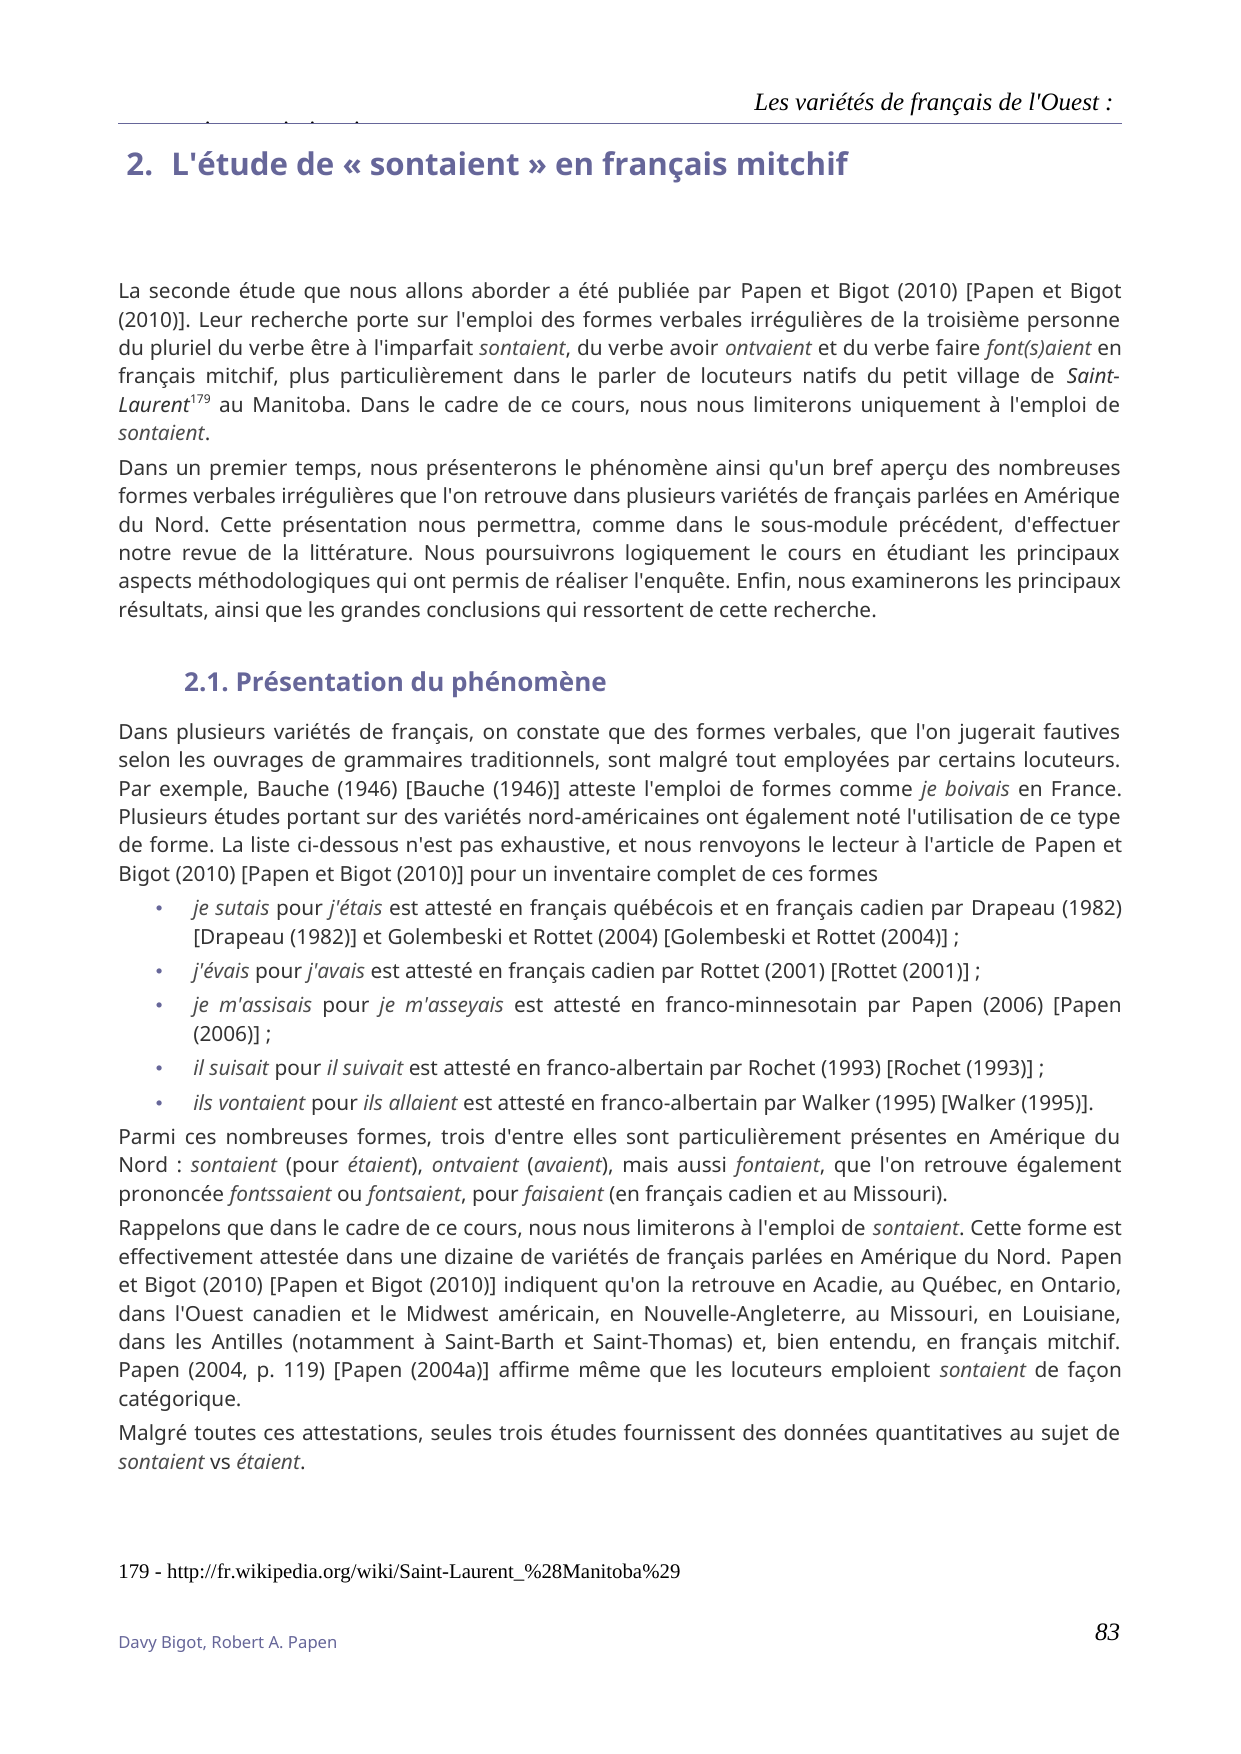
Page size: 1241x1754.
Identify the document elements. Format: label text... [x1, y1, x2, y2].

text Parmi ces nombreuses formes, trois d'entre elles sont particulièrement présentes en Amérique du Nord : sontaient (pour étaient), ontvaient (avaient), mais aussi fontaient, que l'on retrouve également prononcée fontssaient ou fontsaient, pour faisaient (en français cadien et au Missouri). [118, 1122, 1122, 1207]
text La seconde étude que nous allons aborder a été publiée par Papen et Bigot (2010) [Papen et Bigot (2010)]. Leur recherche porte sur l'emploi des formes verbales irrégulières de la troisième personne du pluriel du verbe être à l'imparfait sontaient, du verbe avoir ontvaient et du verbe faire font(s)aient en français mitchif, plus particulièrement dans le parler de locuteurs natifs du petit village de Saint-Laurent au Manitoba. Dans le cadre de ce cours, nous nous limiterons uniquement à l'emploi de sontaient. [118, 276, 1122, 447]
title L'étude de « sontaient » en français mitchif [118, 142, 1122, 184]
text Dans plusieurs variétés de français, on constate que des formes verbales, que l'on jugerait fautives selon les ouvrages de grammaires traditionnels, sont malgré tout employées par certains locuteurs. Par exemple, Bauche (1946) [Bauche (1946)] atteste l'emploi de formes comme je boivais en France. Plusieurs études portant sur des variétés nord-américaines ont également noté l'utilisation de ce type de forme. La liste ci-dessous n'est pas exhaustive, et nous renvoyons le lecteur à l'article de Papen et Bigot (2010) [Papen et Bigot (2010)] pour un inventaire complet de ces formes [118, 717, 1122, 887]
list je m'assisais pour je m'asseyais est attesté en franco-minnesotain par Papen (2006) [Papen (2006)] ; [156, 991, 1122, 1047]
text Rappelons que dans le cadre de ce cours, nous nous limiterons à l'emploi de sontaient. Cette forme est effectivement attestée dans une dizaine de variétés de français parlées en Amérique du Nord. Papen et Bigot (2010) [Papen et Bigot (2010)] indiquent qu'on la retrouve en Acadie, au Québec, en Ontario, dans l'Ouest canadien et le Midwest américain, en Nouvelle-Angleterre, au Missouri, en Louisiane, dans les Antilles (notamment à Saint-Barth et Saint-Thomas) et, bien entendu, en français mitchif. Papen (2004, p. 119) [Papen (2004a)] affirme même que les locuteurs emploient sontaient de façon catégorique. [118, 1213, 1122, 1412]
list je sutais pour j'étais est attesté en français québécois et en français cadien par Drapeau (1982) [Drapeau (1982)] et Golembeski et Rottet (2004) [Golembeski et Rottet (2004)] ; [156, 893, 1122, 950]
text Dans un premier temps, nous présenterons le phénomène ainsi qu'un bref aperçu des nombreuses formes verbales irrégulières que l'on retrouve dans plusieurs variétés de français parlées en Amérique du Nord. Cette présentation nous permettra, comme dans le sous-module précédent, d'effectuer notre revue de la littérature. Nous poursuivrons logiquement le cours en étudiant les principaux aspects méthodologiques qui ont permis de réaliser l'enquête. Enfin, nous examinerons les principaux résultats, ainsi que les grandes conclusions qui ressortent de cette recherche. [118, 453, 1122, 623]
text http://fr.wikipedia.org/wiki/Saint-Laurent_%28Manitoba%29 [118, 1559, 1122, 1583]
list il suisait pour il suivait est attesté en franco-albertain par Rochet (1993) [Rochet (1993)] ; [156, 1053, 1122, 1082]
title Présentation du phénomène [177, 663, 1122, 699]
text Malgré toutes ces attestations, seules trois études fournissent des données quantitatives au sujet de sontaient vs étaient. [118, 1418, 1122, 1475]
list j'évais pour j'avais est attesté en français cadien par Rottet (2001) [Rottet (2001)] ; [156, 956, 1122, 984]
list ils vontaient pour ils allaient est attesté en franco-albertain par Walker (1995) [Walker (1995)]. [156, 1088, 1122, 1116]
